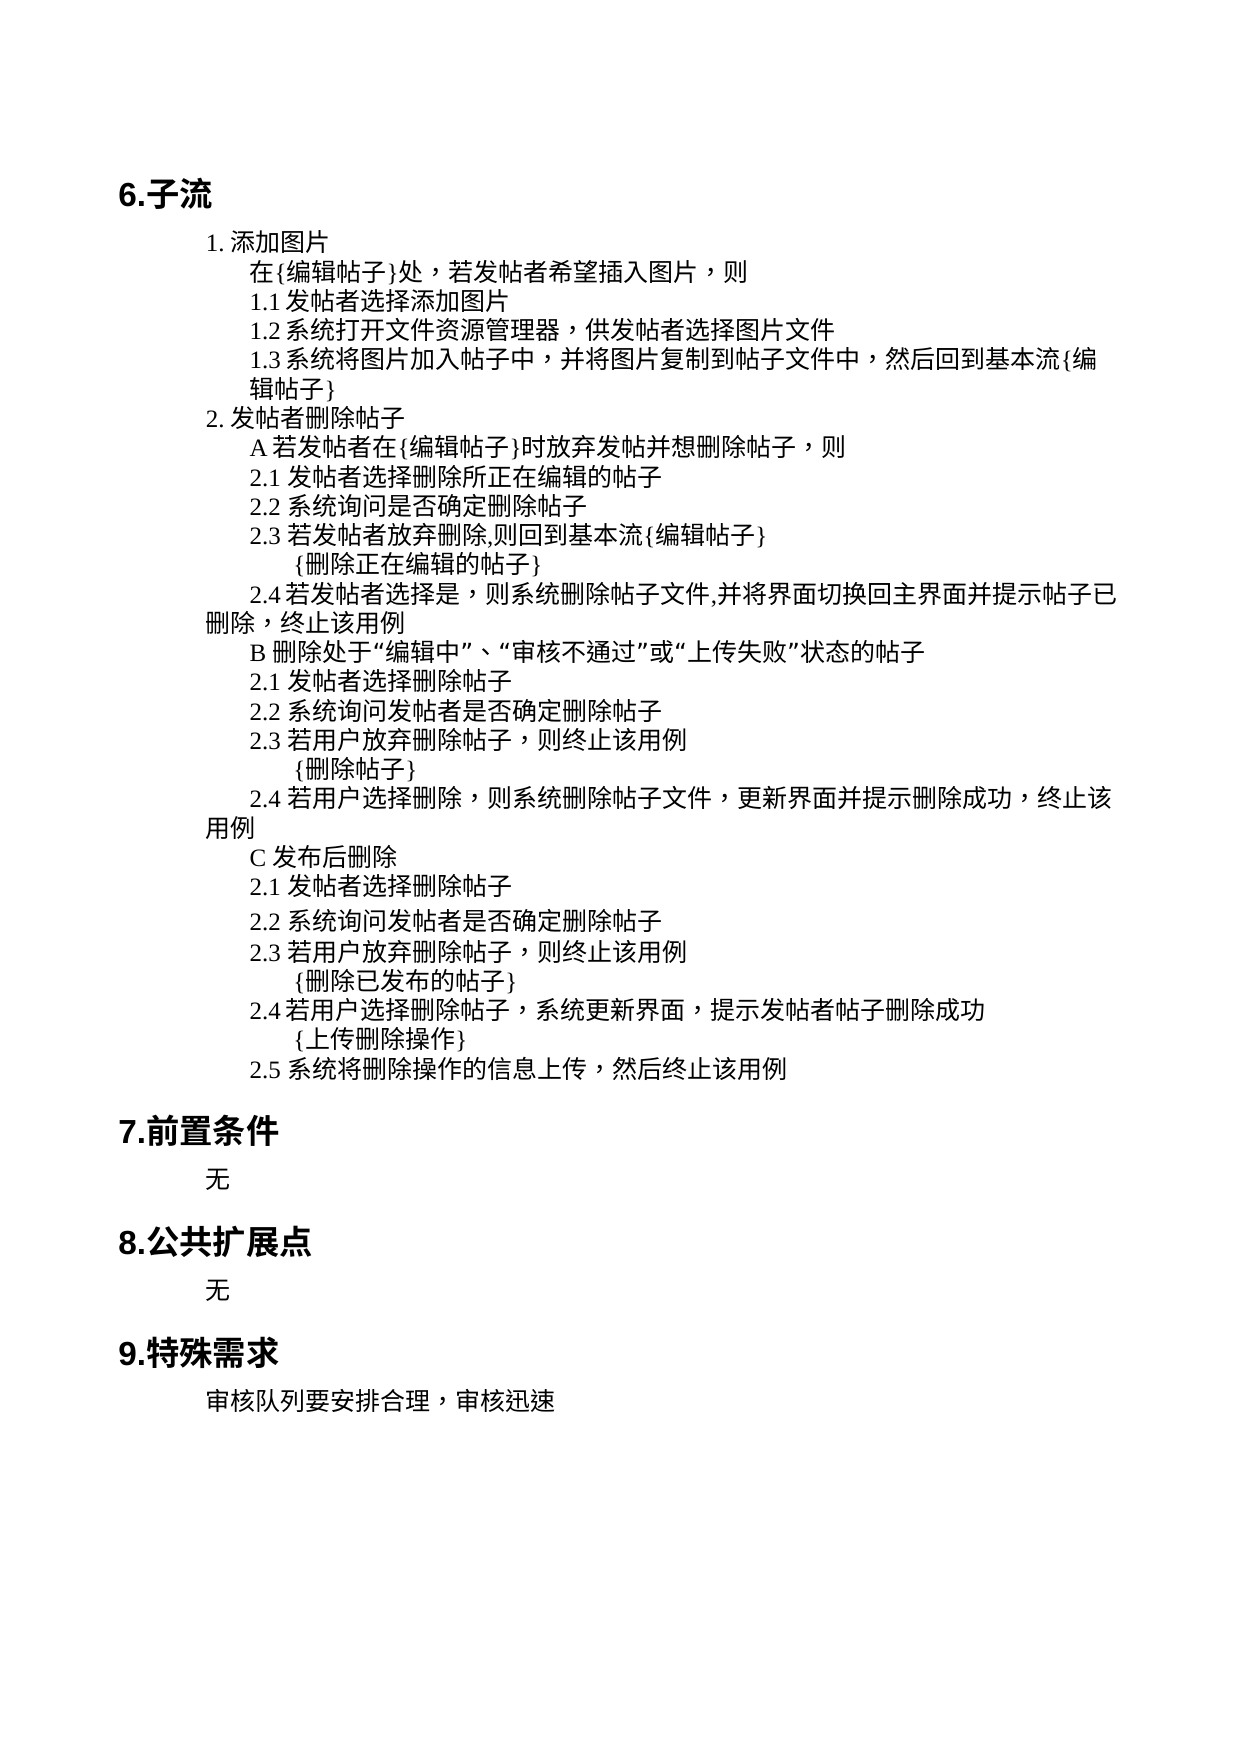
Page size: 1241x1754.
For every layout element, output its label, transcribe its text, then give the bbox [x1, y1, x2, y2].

text 2.2 系统询问发帖者是否确定删除帖子 [206, 697, 1122, 726]
text 1.3系统将图片加入帖子中，并将图片复制到帖子文件中，然后回到基本流{编辑帖子} [249, 346, 1122, 404]
text 无 [162, 1166, 1122, 1195]
text 2.5 系统将删除操作的信息上传，然后终止该用例 [206, 1055, 1122, 1084]
subtitle 8.公共扩展点 [118, 1216, 1122, 1264]
text {删除已发布的帖子} [249, 967, 1122, 996]
text 2.1 发帖者选择删除所正在编辑的帖子 [206, 463, 1122, 492]
text 无 [162, 1276, 1122, 1306]
text 审核队列要安排合理，审核迅速 [162, 1387, 1122, 1416]
text 在{编辑帖子}处，若发帖者希望插入图片，则 [206, 258, 1122, 287]
list 添加图片 [162, 228, 1122, 258]
text {删除帖子} [249, 755, 1122, 784]
subtitle 6.子流 [118, 168, 1122, 216]
text 1.1发帖者选择添加图片 [249, 287, 1122, 316]
subtitle 9.特殊需求 [118, 1326, 1122, 1374]
list 发帖者删除帖子 [162, 404, 1122, 433]
text 1.2系统打开文件资源管理器，供发帖者选择图片文件 [249, 316, 1122, 346]
text A若发帖者在{编辑帖子}时放弃发帖并想删除帖子，则 [249, 433, 1122, 463]
text 2.2 系统询问发帖者是否确定删除帖子 [206, 901, 1122, 938]
text 2.3 若发帖者放弃删除,则回到基本流{编辑帖子} [206, 521, 1122, 550]
text 2.2 系统询问是否确定删除帖子 [206, 492, 1122, 521]
text 2.4若发帖者选择是，则系统删除帖子文件,并将界面切换回主界面并提示帖子已删除，终止该用例 [206, 580, 1122, 638]
text 2.3 若用户放弃删除帖子，则终止该用例 [206, 938, 1122, 967]
text {上传删除操作} [249, 1026, 1122, 1055]
text C 发布后删除 [249, 843, 1122, 872]
text 2.3 若用户放弃删除帖子，则终止该用例 [206, 726, 1122, 755]
text 2.1 发帖者选择删除帖子 [206, 872, 1122, 901]
text 2.1 发帖者选择删除帖子 [206, 667, 1122, 697]
text B 删除处于“编辑中”、“审核不通过”或“上传失败”状态的帖子 [206, 638, 1122, 667]
text {删除正在编辑的帖子} [249, 550, 1122, 580]
subtitle 7.前置条件 [118, 1105, 1122, 1153]
text 2.4 若用户选择删除，则系统删除帖子文件，更新界面并提示删除成功，终止该用例 [206, 784, 1122, 843]
text 2.4若用户选择删除帖子，系统更新界面，提示发帖者帖子删除成功 [206, 996, 1122, 1026]
